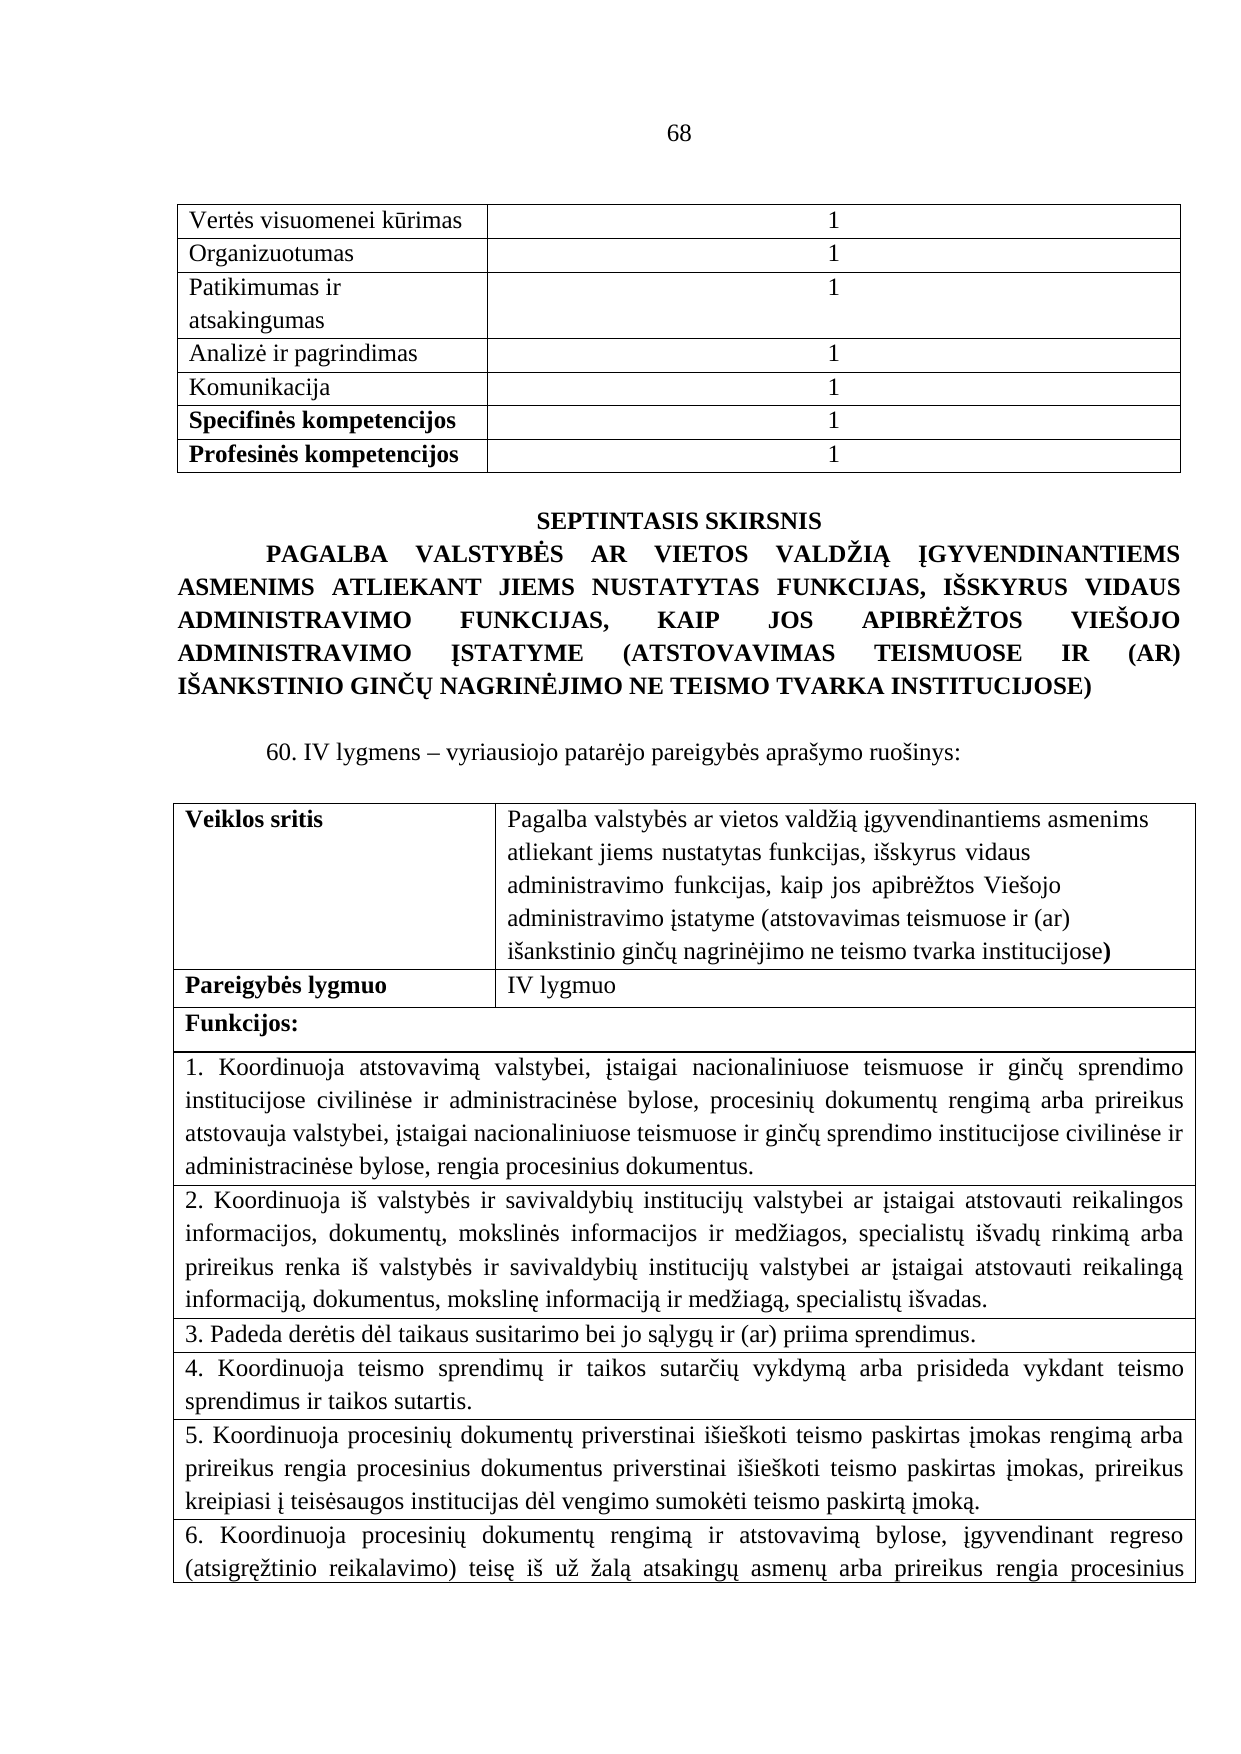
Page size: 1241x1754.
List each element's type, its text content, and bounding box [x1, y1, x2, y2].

table_cell 6. Koordinuoja procesinių dokumentų rengimą ir atstovavimą bylose, įgyvendinant regreso (atsigręžtinio reikalavimo) teisę iš už žalą atsakingų asmenų arba prireikus rengia procesinius [174, 1520, 1195, 1582]
table_cell 1 [488, 239, 1180, 271]
table_cell Patikimumas ir atsakingumas [178, 273, 487, 338]
table_cell 1 [488, 273, 1180, 338]
table_cell Komunikacija [178, 373, 487, 405]
text SEPTINTASIS SKIRSNIS [177, 506, 1181, 534]
table_cell 5. Koordinuoja procesinių dokumentų priverstinai išieškoti teismo paskirtas įmokas rengimą arba prireikus rengia procesinius dokumentus priverstinai išieškoti teismo paskirtas įmokas, prireikus kreipiasi į teisėsaugos institucijas dėl vengimo sumokėti teismo paskirtą įmoką. [174, 1420, 1195, 1519]
table_cell 1 [488, 373, 1180, 405]
table_header Veiklos sritis [174, 804, 495, 969]
table_cell IV lygmuo [496, 970, 1195, 1007]
text 60. IV lygmens – vyriausiojo patarėjo pareigybės aprašymo ruošinys: [177, 737, 1181, 766]
table_cell 1 [488, 440, 1180, 472]
table_cell 4. Koordinuoja teismo sprendimų ir taikos sutarčių vykdymą arba prisideda vykdant teismo sprendimus ir taikos sutartis. [174, 1353, 1195, 1419]
table_cell Profesinės kompetencijos [178, 440, 487, 472]
table_cell Funkcijos: [174, 1008, 1195, 1051]
table_cell Organizuotumas [178, 239, 487, 271]
table_cell 1. Koordinuoja atstovavimą valstybei, įstaigai nacionaliniuose teismuose ir ginčų sprendimo institucijose civilinėse ir administracinėse bylose, procesinių dokumentų rengimą arba prireikus atstovauja valstybei, įstaigai nacionaliniuose teismuose ir ginčų sprendimo institucijose civilinėse ir administracinėse bylose, rengia procesinius dokumentus. [174, 1053, 1195, 1184]
table_header Pagalba valstybės ar vietos valdžią įgyvendinantiems asmenims atliekant jiems nustatytas funkcijas, išskyrus vidaus administravimo funkcijas, kaip jos apibrėžtos Viešojo administravimo įstatyme (atstovavimas teismuose ir (ar) išankstinio ginčų nagrinėjimo ne teismo tvarka institucijose) [496, 804, 1195, 969]
table_cell 2. Koordinuoja iš valstybės ir savivaldybių institucijų valstybei ar įstaigai atstovauti reikalingos informacijos, dokumentų, mokslinės informacijos ir medžiagos, specialistų išvadų rinkimą arba prireikus renka iš valstybės ir savivaldybių institucijų valstybei ar įstaigai atstovauti reikalingą informaciją, dokumentus, mokslinę informaciją ir medžiagą, specialistų išvadas. [174, 1186, 1195, 1318]
table_cell Specifinės kompetencijos [178, 406, 487, 439]
table_cell Pareigybės lygmuo [174, 970, 495, 1007]
table_cell 3. Padeda derėtis dėl taikaus susitarimo bei jo sąlygų ir (ar) priima sprendimus. [174, 1319, 1195, 1352]
table_cell 1 [488, 205, 1180, 238]
text PAGALBA VALSTYBĖS AR VIETOS VALDŽIĄ ĮGYVENDINANTIEMS ASMENIMS ATLIEKANT JIEMS NUSTATYTAS FUNKCIJAS, IŠSKYRUS VIDAUS ADMINISTRAVIMO FUNKCIJAS, KAIP JOS APIBRĖŽTOS VIEŠOJO ADMINISTRAVIMO ĮSTATYME (ATSTOVAVIMAS TEISMUOSE IR (AR) IŠANKSTINIO GINČŲ NAGRINĖJIMO NE TEISMO TVARKA INSTITUCIJOSE) [177, 539, 1181, 699]
table_cell 1 [488, 406, 1180, 439]
table_cell Vertės visuomenei kūrimas [178, 205, 487, 238]
table_cell Analizė ir pagrindimas [178, 339, 487, 372]
table_cell 1 [488, 339, 1180, 372]
